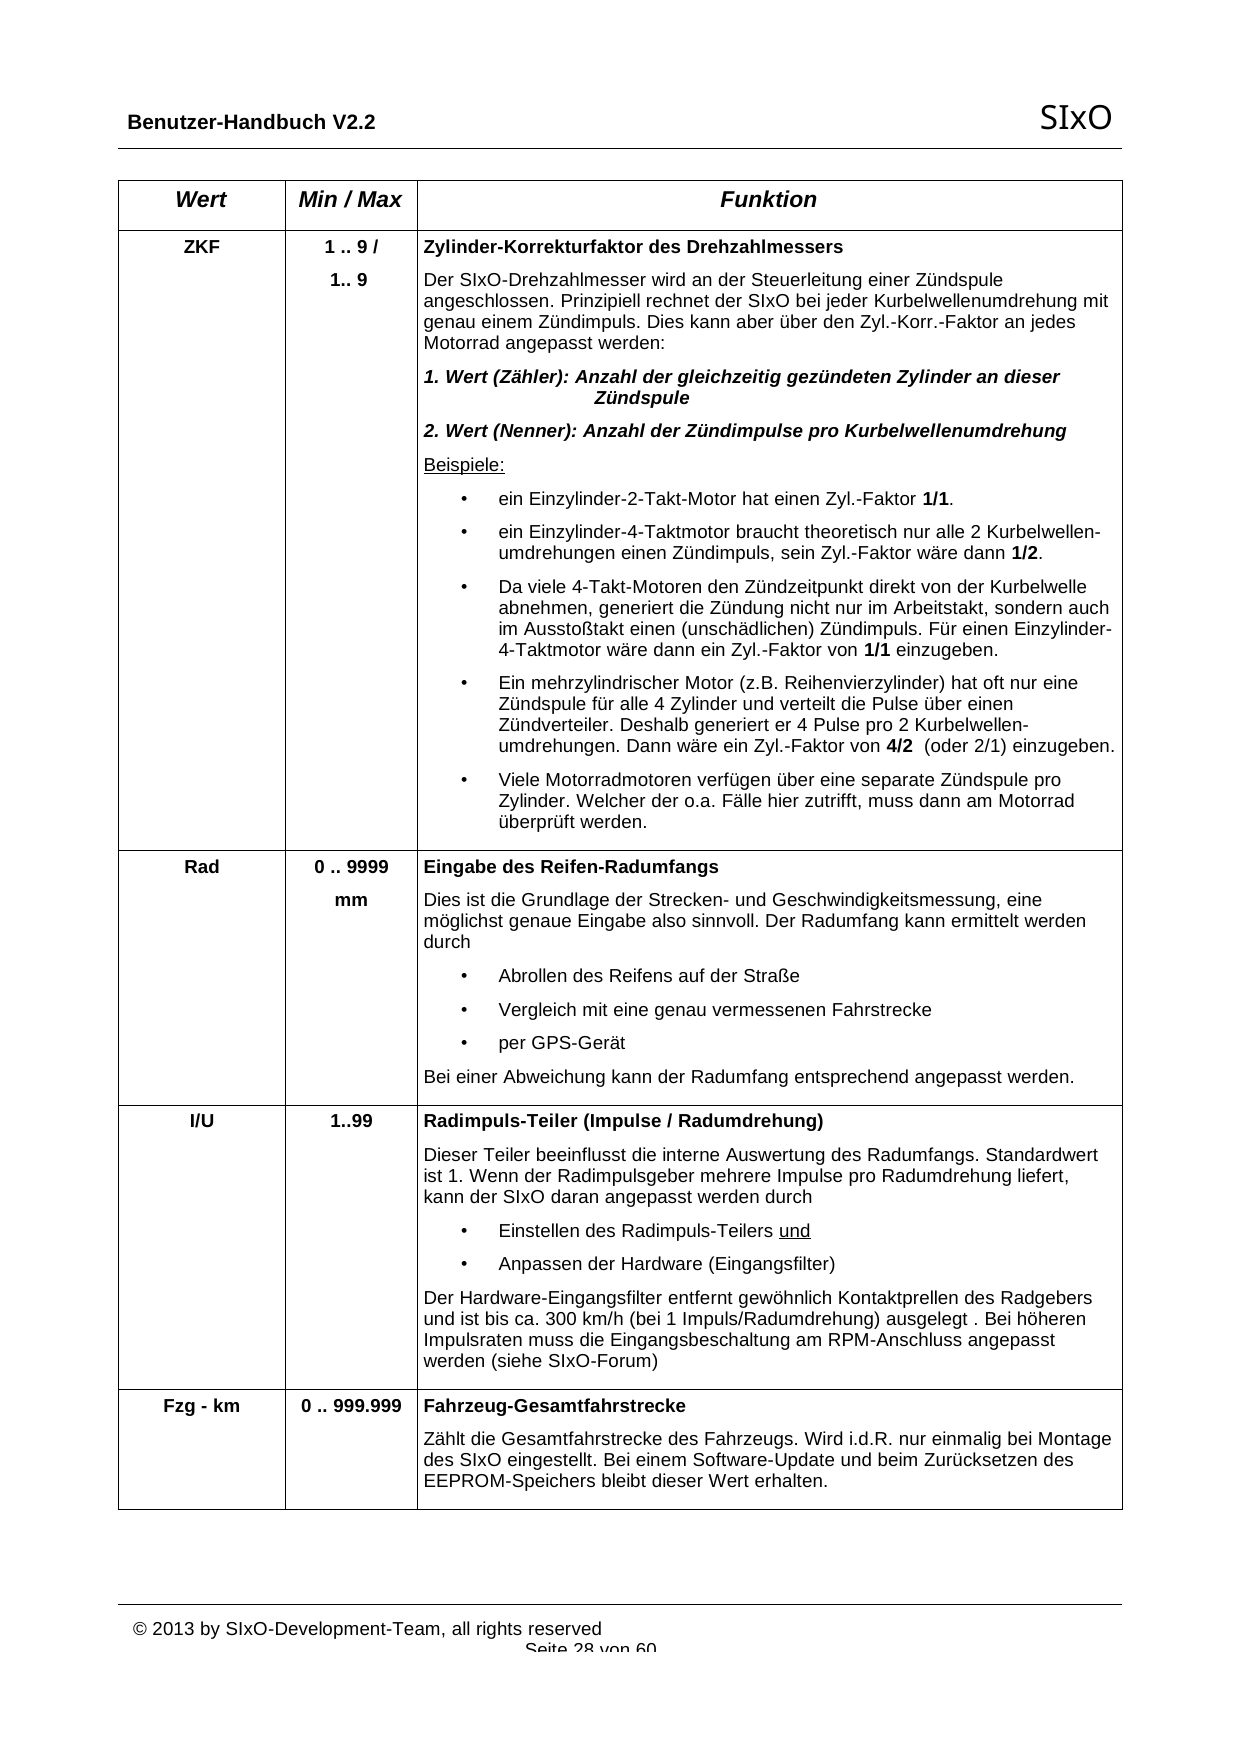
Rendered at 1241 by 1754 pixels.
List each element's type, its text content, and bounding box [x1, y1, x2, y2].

table_cell 0 .. 999.999 [286, 1390, 417, 1509]
table_cell 0 .. 9999 mm [286, 851, 417, 1105]
table_cell Zylinder-Korrekturfaktor des Drehzahlmessers Der SIxO-Drehzahlmesser wird an der Steuerleitung einer Zündspule angeschlossen. Prinzipiell rechnet der SIxO bei jeder Kurbel­wellen­umdrehung mit genau einem Zündimpuls. Dies kann aber über den Zyl.-Korr.-Faktor an jedes Motorrad angepasst werden: 1. Wert (Zähler): Anzahl der gleichzeitig gezündeten Zylinder an dieser Zündspule 2. Wert (Nenner): Anzahl der Zündimpulse pro Kurbelwellenumdrehung Beispiele: ein Einzylinder-2-Takt-Motor hat einen Zyl.-Faktor 1/1. ein Einzylinder-4-Taktmotor braucht theoretisch nur alle 2 Kurbel­wellen­umdrehungen einen Zündimpuls, sein Zyl.-Faktor wäre dann 1/2. Da viele 4-Takt-Motoren den Zündzeitpunkt direkt von der Kurbelwelle abnehmen, generiert die Zündung nicht nur im Arbeitstakt, sondern auch im Ausstoßtakt einen (unschädlichen) Zündimpuls. Für einen Einzylinder-4-Taktmotor wäre dann ein Zyl.-Faktor von 1/1 einzugeben. Ein mehrzylindrischer Motor (z.B. Reihenvierzylinder) hat oft nur eine Zündspule für alle 4 Zylinder und verteilt die Pulse über einen Zündverteiler. Deshalb generiert er 4 Pulse pro 2 Kurbel­wellen­umdrehungen. Dann wäre ein Zyl.-Faktor von 4/2 (oder 2/1) einzugeben. Viele Motorradmotoren verfügen über eine separate Zündspule pro Zylinder. Welcher der o.a. Fälle hier zutrifft, muss dann am Motorrad überprüft werden. [418, 231, 1122, 850]
table_cell Fzg - km [119, 1390, 285, 1509]
table_cell 1..99 [286, 1106, 417, 1389]
table_cell 1 .. 9 / 1.. 9 [286, 231, 417, 850]
table_cell Eingabe des Reifen-Radumfangs Dies ist die Grundlage der Strecken- und Geschwindigkeitsmessung, eine möglichst genaue Eingabe also sinnvoll. Der Radumfang kann ermittelt werden durch Abrollen des Reifens auf der Straße Vergleich mit eine genau vermessenen Fahrstrecke per GPS-Gerät Bei einer Abweichung kann der Radumfang entsprechend angepasst werden. [418, 851, 1122, 1105]
table_cell Rad [119, 851, 285, 1105]
table_header Funktion [418, 181, 1122, 230]
table_cell Fahrzeug-Gesamtfahrstrecke Zählt die Gesamtfahrstrecke des Fahrzeugs. Wird i.d.R. nur einmalig bei Montage des SIxO eingestellt. Bei einem Software-Update und beim Zurücksetzen des EEPROM-Speichers bleibt dieser Wert erhalten. [418, 1390, 1122, 1509]
table_cell I/U [119, 1106, 285, 1389]
table_header Wert [119, 181, 285, 230]
table_header Min / Max [286, 181, 417, 230]
table_cell ZKF [119, 231, 285, 850]
table_cell Radimpuls-Teiler (Impulse / Radumdrehung) Dieser Teiler beeinflusst die interne Auswertung des Radumfangs. Standardwert ist 1. Wenn der Radimpulsgeber mehrere Impulse pro Radumdrehung liefert, kann der SIxO daran angepasst werden durch Einstellen des Radimpuls-Teilers und Anpassen der Hardware (Eingangsfilter) Der Hardware-Eingangsfilter entfernt gewöhnlich Kontaktprellen des Radgebers und ist bis ca. 300 km/h (bei 1 Impuls/Radumdrehung) ausgelegt . Bei höheren Impulsraten muss die Eingangsbeschaltung am RPM-Anschluss angepasst werden (siehe SIxO-Forum) [418, 1106, 1122, 1389]
